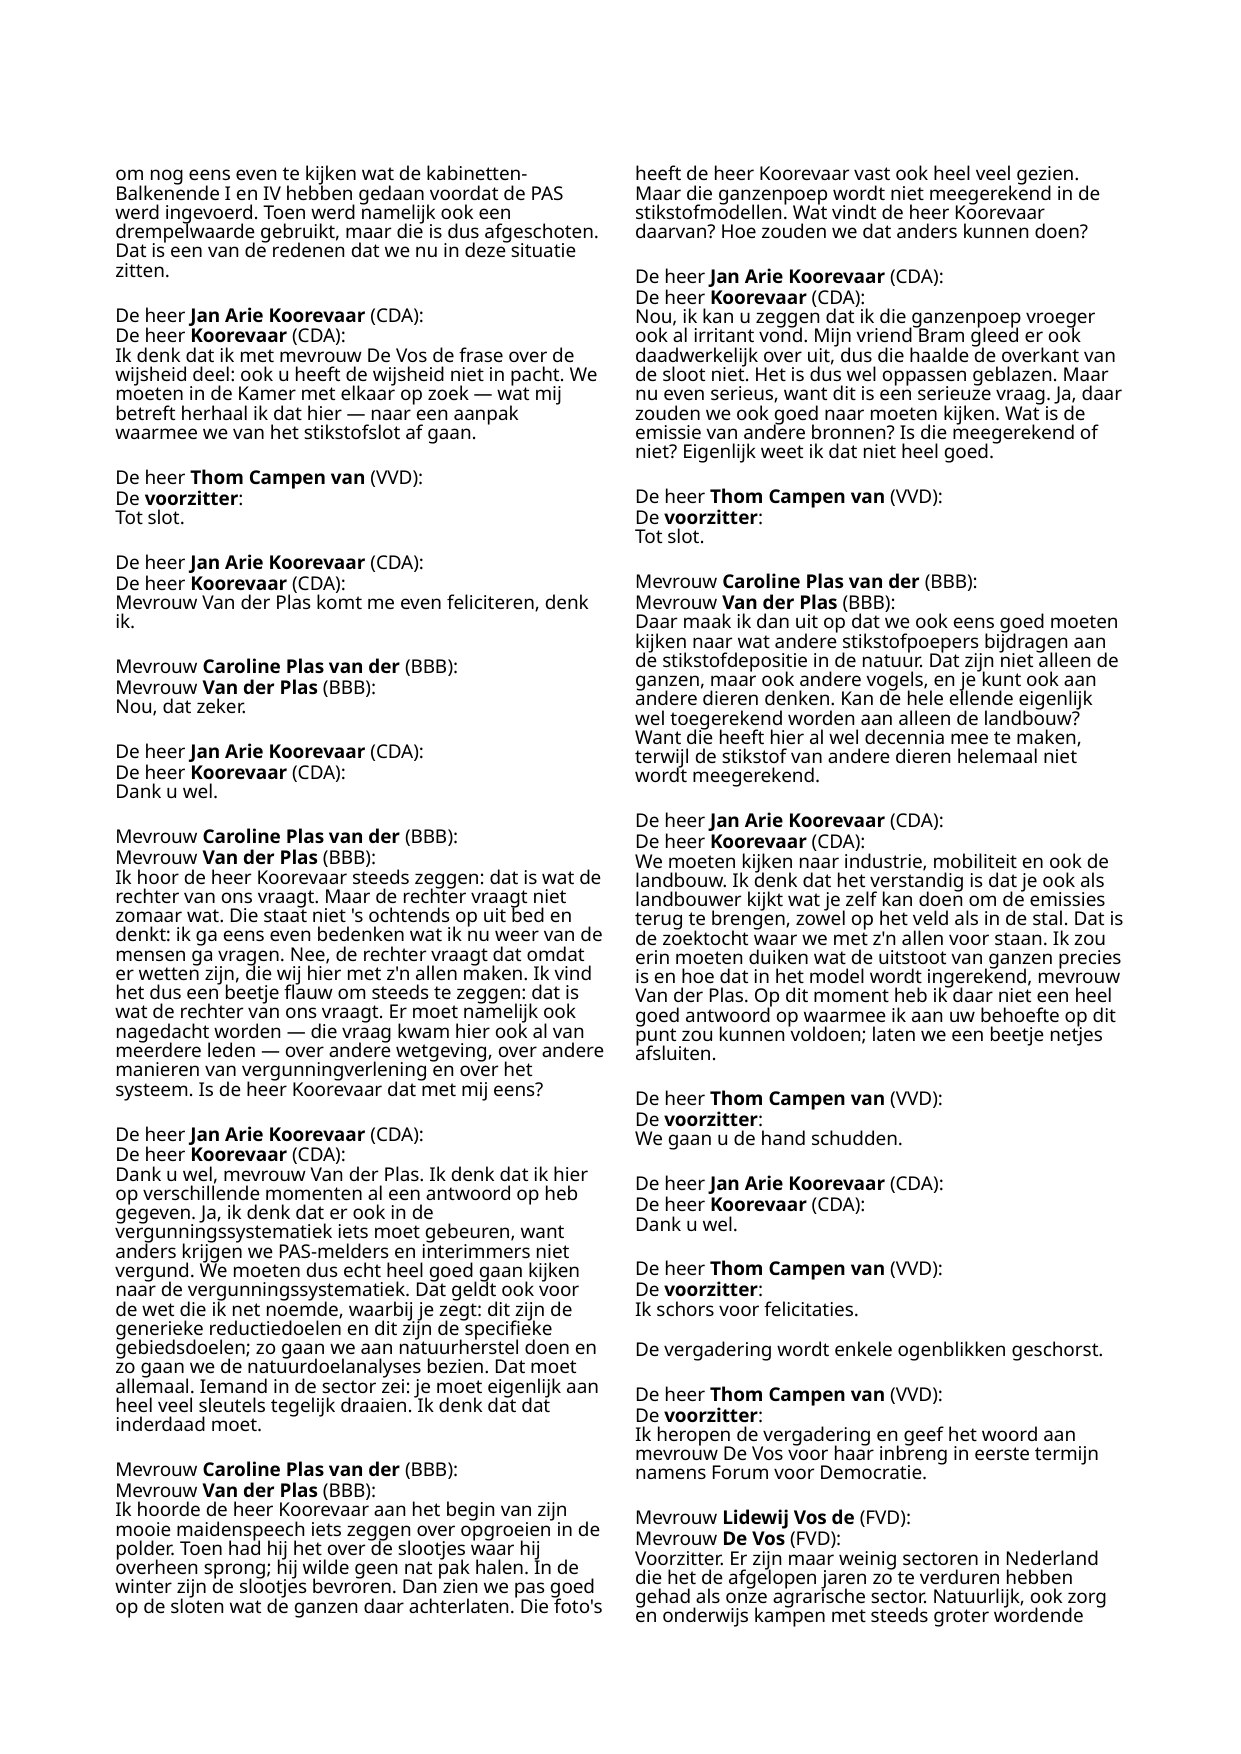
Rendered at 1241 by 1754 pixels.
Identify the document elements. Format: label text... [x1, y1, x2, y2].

text Ik denk dat ik met mevrouw De Vos de frase over de wijsheid deel: ook u heeft de wijsheid niet in pacht. We moeten in de Kamer met elkaar op zoek — wat mij betreft herhaal ik dat hier — naar een aanpak waarmee we van het stikstofslot af gaan. [115, 347, 605, 443]
text De voorzitter: [635, 1281, 1125, 1301]
text Mevrouw Caroline Plas van der (BBB): [115, 824, 605, 849]
text Ik schors voor felicitaties. [635, 1301, 1125, 1320]
text Nou, ik kan u zeggen dat ik die ganzenpoep vroeger ook al irritant vond. Mijn vriend Bram gleed er ook daadwerkelijk over uit, dus die haalde de overkant van de sloot niet. Het is dus wel oppassen geblazen. Maar nu even serieus, want dit is een serieuze vraag. Ja, daar zouden we ook goed naar moeten kijken. Wat is de emissie van andere bronnen? Is die meegerekend of niet? Eigenlijk weet ik dat niet heel goed. [635, 308, 1125, 462]
text De heer Jan Arie Koorevaar (CDA): [115, 738, 605, 764]
text heeft de heer Koorevaar vast ook heel veel gezien. Maar die ganzenpoep wordt niet meegerekend in de stikstofmodellen. Wat vindt de heer Koorevaar daarvan? Hoe zouden we dat anders kunnen doen? [635, 165, 1125, 242]
text De voorzitter: [635, 1407, 1125, 1426]
text We moeten kijken naar industrie, mobiliteit en ook de landbouw. Ik denk dat het verstandig is dat je ook als landbouwer kijkt wat je zelf kan doen om de emissies terug te brengen, zowel op het veld als in de stal. Dat is de zoektocht waar we met z'n allen voor staan. Ik zou erin moeten duiken wat de uitstoot van ganzen precies is en hoe dat in het model wordt ingerekend, mevrouw Van der Plas. Op dit moment heb ik daar niet een heel goed antwoord op waarmee ik aan uw behoefte op dit punt zou kunnen voldoen; laten we een beetje netjes afsluiten. [635, 853, 1125, 1064]
text Mevrouw Van der Plas (BBB): [115, 679, 605, 698]
text Voorzitter. Er zijn maar weinig sectoren in Nederland die het de afgelopen jaren zo te verduren hebben gehad als onze agrarische sector. Natuurlijk, ook zorg en onderwijs kampen met steeds groter wordende [635, 1549, 1125, 1627]
text De heer Koorevaar (CDA): [115, 575, 605, 594]
text De heer Thom Campen van (VVD): [635, 1085, 1125, 1111]
text Dank u wel, mevrouw Van der Plas. Ik denk dat ik hier op verschillende momenten al een antwoord op heb gegeven. Ja, ik denk dat er ook in de vergunningssystematiek iets moet gebeuren, want anders krijgen we PAS-melders en interimmers niet vergund. We moeten dus echt heel goed gaan kijken naar de vergunningssystematiek. Dat geldt ook voor de wet die ik net noemde, waarbij je zegt: dit zijn de generieke reductiedoelen en dit zijn de specifieke gebiedsdoelen; zo gaan we aan natuurherstel doen en zo gaan we de natuurdoelanalyses bezien. Dat moet allemaal. Iemand in de sector zei: je moet eigenlijk aan heel veel sleutels tegelijk draaien. Ik denk dat dat inderdaad moet. [115, 1166, 605, 1436]
text Mevrouw De Vos (FVD): [635, 1530, 1125, 1549]
text De heer Koorevaar (CDA): [115, 764, 605, 783]
text De heer Thom Campen van (VVD): [635, 1381, 1125, 1407]
text Mevrouw Van der Plas (BBB): [115, 849, 605, 869]
text Mevrouw Caroline Plas van der (BBB): [635, 568, 1125, 594]
text Mevrouw Van der Plas (BBB): [115, 1482, 605, 1501]
text Dank u wel. [115, 783, 605, 803]
text We gaan u de hand schudden. [635, 1130, 1125, 1150]
text De heer Jan Arie Koorevaar (CDA): [635, 808, 1125, 833]
text Daar maak ik dan uit op dat we ook eens goed moeten kijken naar wat andere stikstofpoepers bijdragen aan de stikstofdepositie in de natuur. Dat zijn niet alleen de ganzen, maar ook andere vogels, en je kunt ook aan andere dieren denken. Kan de hele ellende eigenlijk wel toegerekend worden aan alleen de landbouw? Want die heeft hier al wel decennia mee te maken, terwijl de stikstof van andere dieren helemaal niet wordt meegerekend. [635, 613, 1125, 787]
text Ik heropen de vergadering en geef het woord aan mevrouw De Vos voor haar inbreng in eerste termijn namens Forum voor Democratie. [635, 1426, 1125, 1484]
text De heer Jan Arie Koorevaar (CDA): [115, 302, 605, 327]
text De heer Koorevaar (CDA): [635, 1196, 1125, 1216]
text De heer Thom Campen van (VVD): [115, 464, 605, 490]
text De voorzitter: [635, 1111, 1125, 1130]
text Mevrouw Caroline Plas van der (BBB): [115, 653, 605, 679]
text De heer Jan Arie Koorevaar (CDA): [115, 1121, 605, 1146]
text om nog eens even te kijken wat de kabinetten-Balkenende I en IV hebben gedaan voordat de PAS werd ingevoerd. Toen werd namelijk ook een drempelwaarde gebruikt, maar die is dus afgeschoten. Dat is een van de redenen dat we nu in deze situatie zitten. [115, 165, 605, 281]
text De heer Jan Arie Koorevaar (CDA): [635, 263, 1125, 289]
text De heer Jan Arie Koorevaar (CDA): [115, 549, 605, 575]
text De heer Jan Arie Koorevaar (CDA): [635, 1171, 1125, 1196]
text Ik hoor de heer Koorevaar steeds zeggen: dat is wat de rechter van ons vraagt. Maar de rechter vraagt niet zomaar wat. Die staat niet 's ochtends op uit bed en denkt: ik ga eens even bedenken wat ik nu weer van de mensen ga vragen. Nee, de rechter vraagt dat omdat er wetten zijn, die wij hier met z'n allen maken. Ik vind het dus een beetje flauw om steeds te zeggen: dat is wat de rechter van ons vraagt. Er moet namelijk ook nagedacht worden — die vraag kwam hier ook al van meerdere leden — over andere wetgeving, over andere manieren van vergunningverlening en over het systeem. Is de heer Koorevaar dat met mij eens? [115, 869, 605, 1100]
text De voorzitter: [635, 509, 1125, 528]
text Ik hoorde de heer Koorevaar aan het begin van zijn mooie maidenspeech iets zeggen over opgroeien in de polder. Toen had hij het over de slootjes waar hij overheen sprong; hij wilde geen nat pak halen. In de winter zijn de slootjes bevroren. Dan zien we pas goed op de sloten wat de ganzen daar achterlaten. Die foto's [115, 1501, 605, 1617]
text De heer Thom Campen van (VVD): [635, 1256, 1125, 1281]
text De voorzitter: [115, 490, 605, 509]
text De heer Koorevaar (CDA): [635, 833, 1125, 853]
text Tot slot. [635, 528, 1125, 547]
text Mevrouw Lidewij Vos de (FVD): [635, 1504, 1125, 1530]
text Tot slot. [115, 509, 605, 528]
text De heer Koorevaar (CDA): [635, 289, 1125, 308]
text Mevrouw Caroline Plas van der (BBB): [115, 1456, 605, 1482]
text De heer Thom Campen van (VVD): [635, 483, 1125, 509]
text De heer Koorevaar (CDA): [115, 1146, 605, 1166]
text Dank u wel. [635, 1216, 1125, 1235]
text Mevrouw Van der Plas komt me even feliciteren, denk ik. [115, 594, 605, 633]
text De vergadering wordt enkele ogenblikken geschorst. [635, 1341, 1125, 1360]
text Mevrouw Van der Plas (BBB): [635, 594, 1125, 613]
text Nou, dat zeker. [115, 698, 605, 718]
text De heer Koorevaar (CDA): [115, 327, 605, 347]
